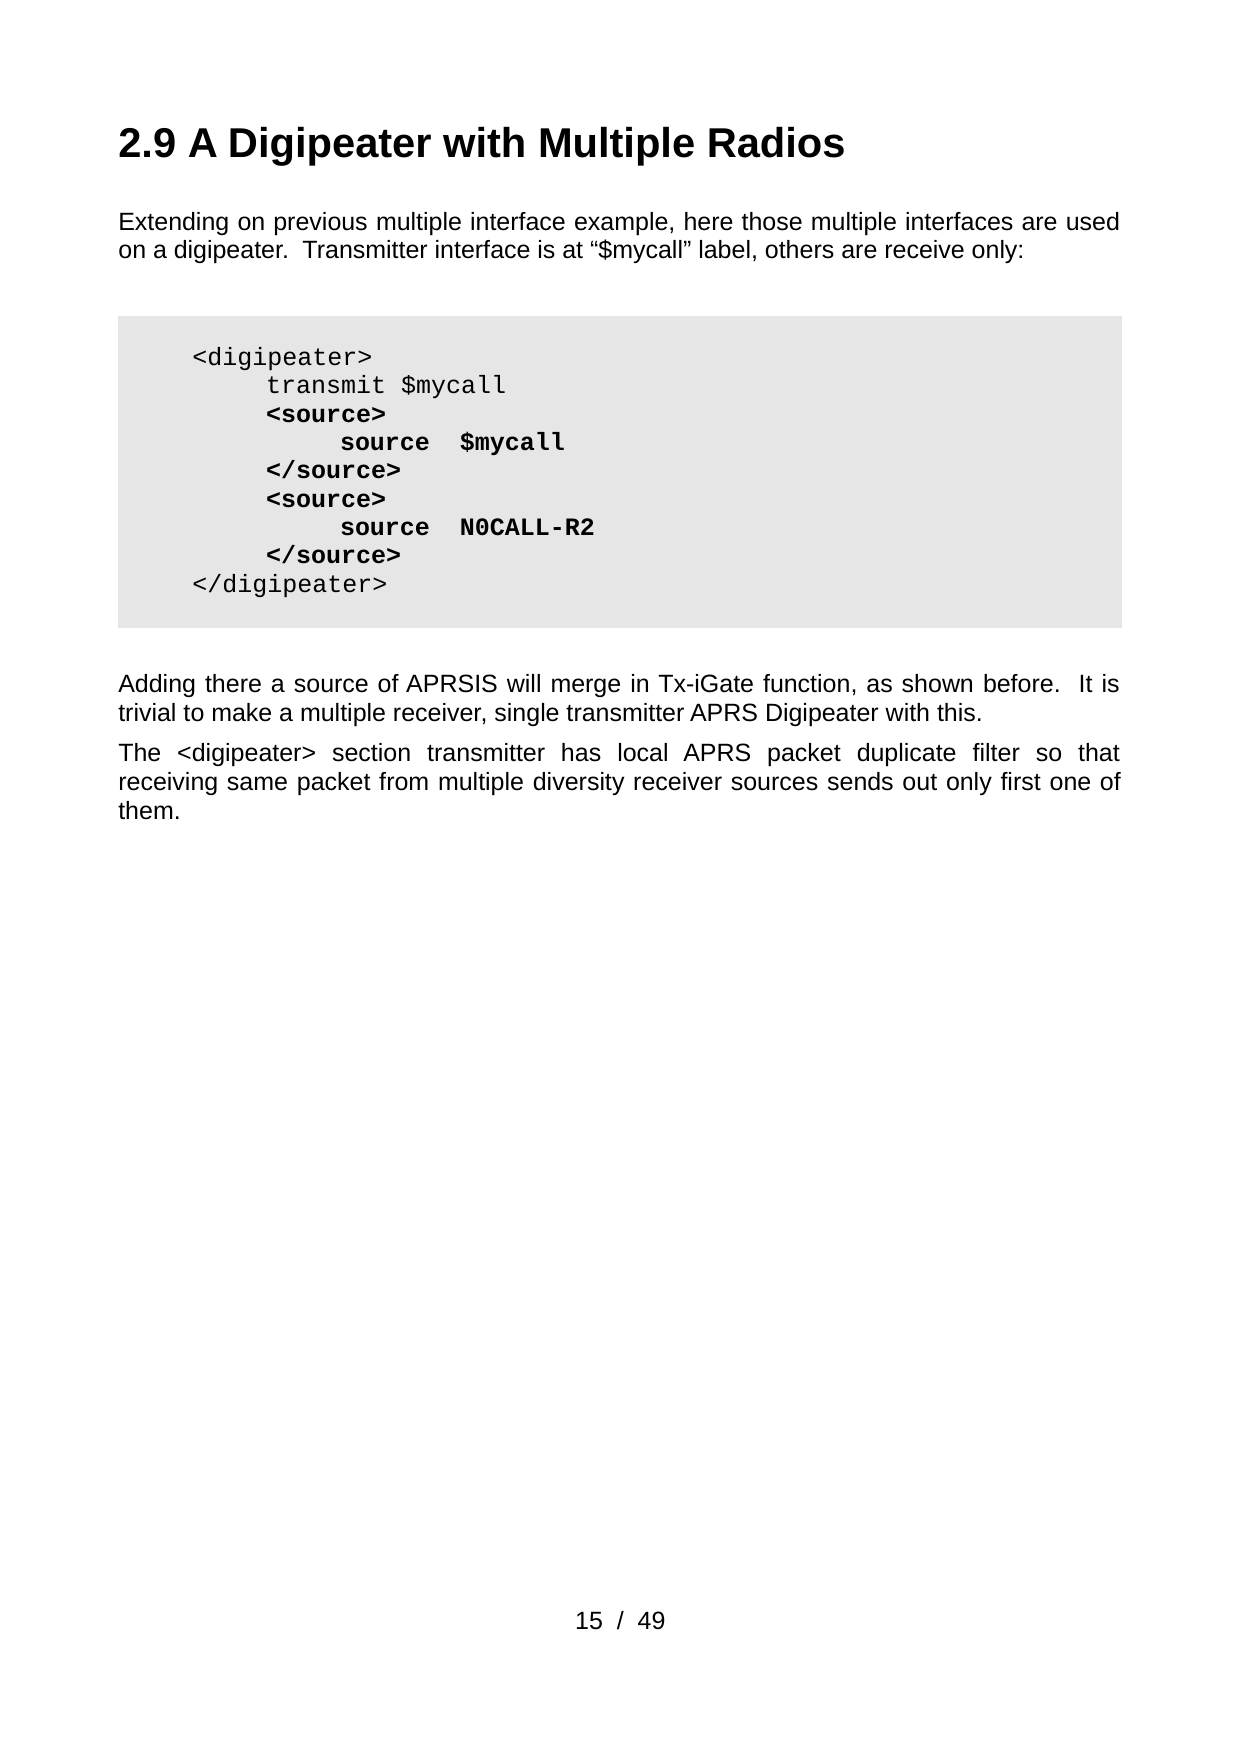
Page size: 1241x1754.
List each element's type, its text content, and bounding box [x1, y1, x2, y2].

text Extending on previous multiple interface example, here those multiple interfaces are used on a digipeater. Transmitter interface is at “$mycall” label, others are receive only: [118, 207, 1122, 264]
text </digipeater> [118, 571, 1122, 600]
text source $mycall [118, 430, 1122, 458]
text The <digipeater> section transmitter has local APRS packet duplicate filter so that receiving same packet from multiple diversity receiver sources sends out only first one of them. [118, 738, 1122, 824]
text <source> [118, 401, 1122, 430]
text Adding there a source of APRSIS will merge in Tx-iGate function, as shown before. It is trivial to make a multiple receiver, single transmitter APRS Digipeater with this. [118, 669, 1122, 726]
text source N0CALL-R2 [118, 515, 1122, 543]
text transmit $mycall [118, 373, 1122, 401]
text </source> [118, 458, 1122, 486]
subtitle A Digipeater with Multiple Radios [118, 118, 1122, 166]
text <digipeater> [118, 345, 1122, 373]
text </source> [118, 543, 1122, 571]
text <source> [118, 486, 1122, 515]
